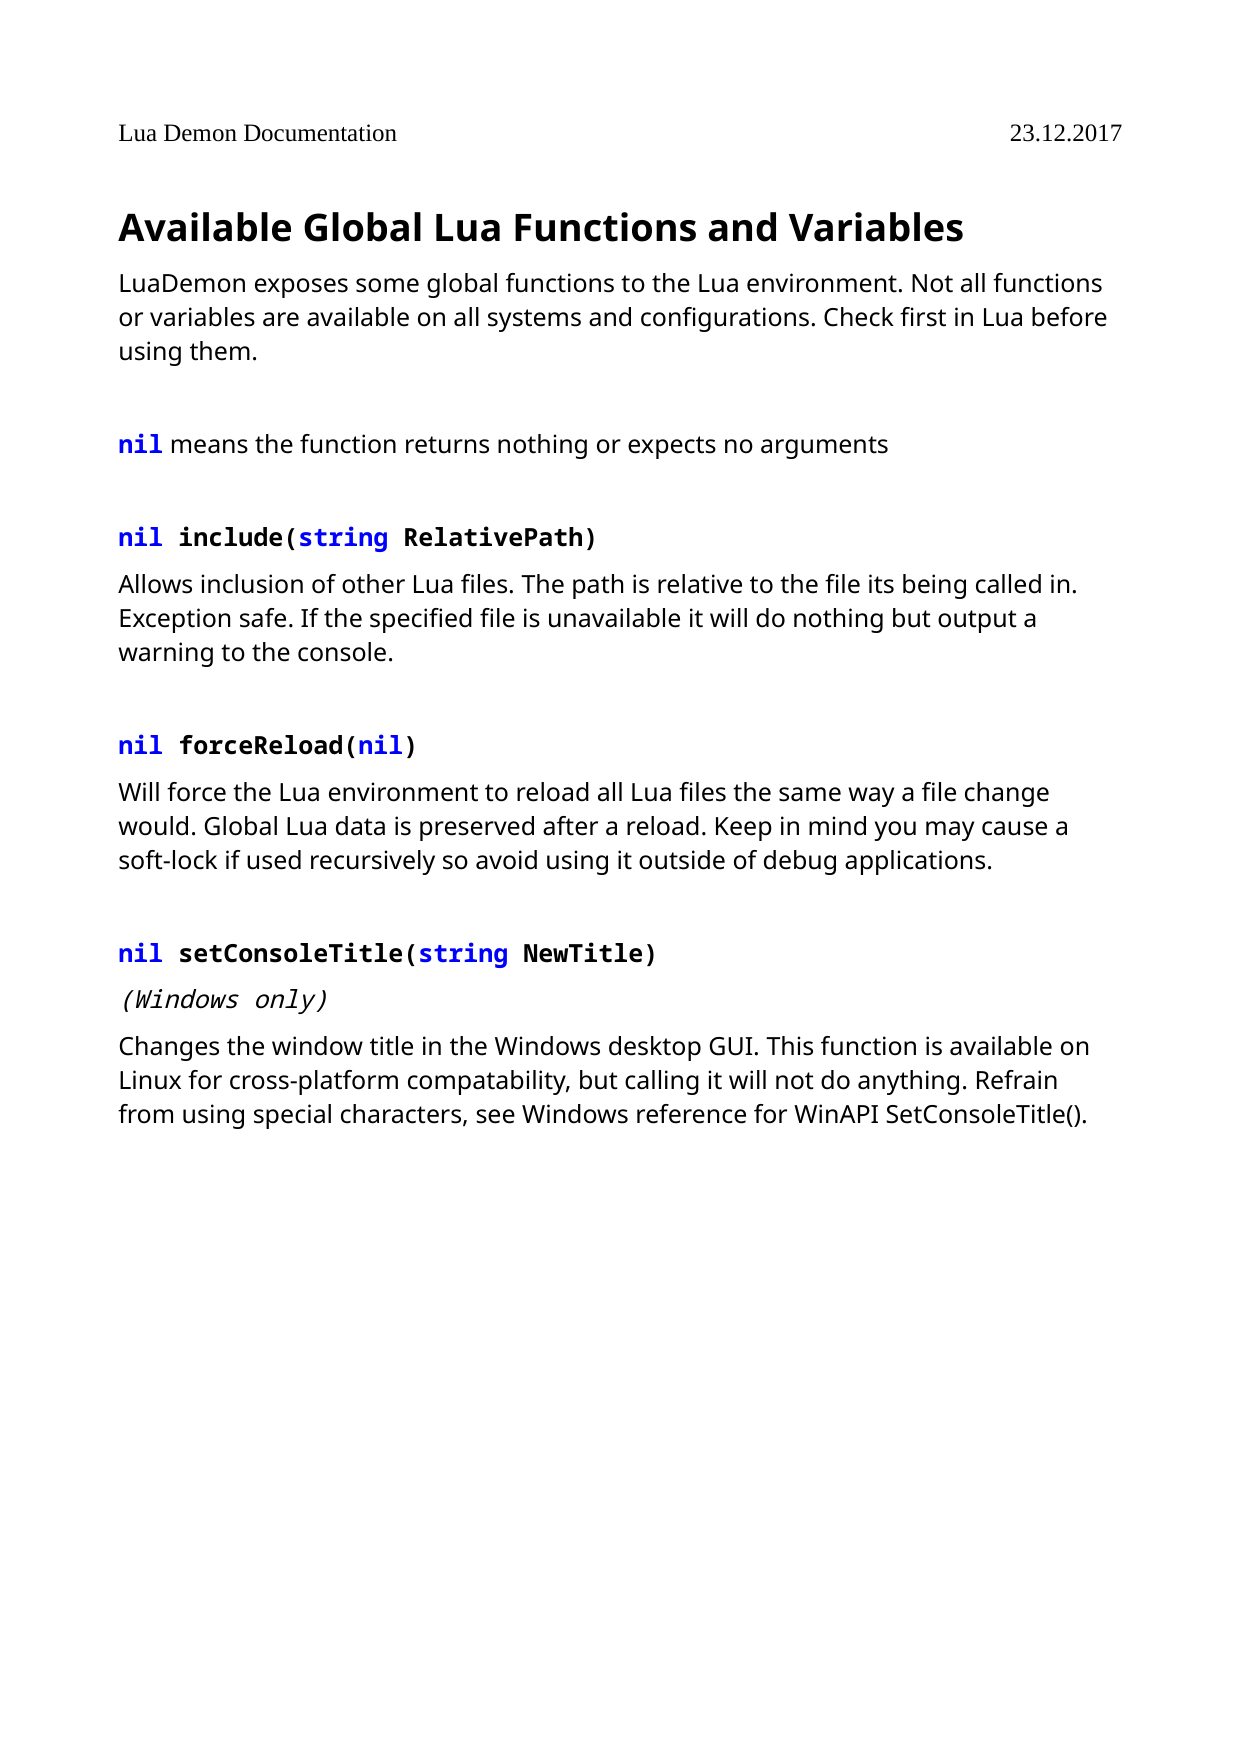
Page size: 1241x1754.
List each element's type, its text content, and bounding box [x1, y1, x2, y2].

text nil forceReload(nil) [118, 728, 1122, 762]
text nil include(string RelativePath) [118, 520, 1122, 554]
text (Windows only) [118, 982, 1122, 1016]
text Will force the Lua environment to reload all Lua files the same way a file change would. Global Lua data is preserved after a reload. Keep in mind you may cause a soft-lock if used recursively so avoid using it outside of debug applications. [118, 774, 1122, 876]
text nil means the function returns nothing or expects no arguments [118, 427, 1122, 461]
text Changes the window title in the Windows desktop GUI. This function is available on Linux for cross-platform compatability, but calling it will not do anything. Refrain from using special characters, see Windows reference for WinAPI SetConsoleTitle(). [118, 1029, 1122, 1131]
text Allows inclusion of other Lua files. The path is relative to the file its being called in. Exception safe. If the specified file is unavailable it will do nothing but output a warning to the console. [118, 566, 1122, 669]
subtitle Available Global Lua Functions and Variables [118, 201, 1122, 253]
text LuaDemon exposes some global functions to the Lua environment. Not all functions or variables are available on all systems and configurations. Check first in Lua before using them. [118, 266, 1122, 368]
text nil setConsoleTitle(string NewTitle) [118, 936, 1122, 969]
